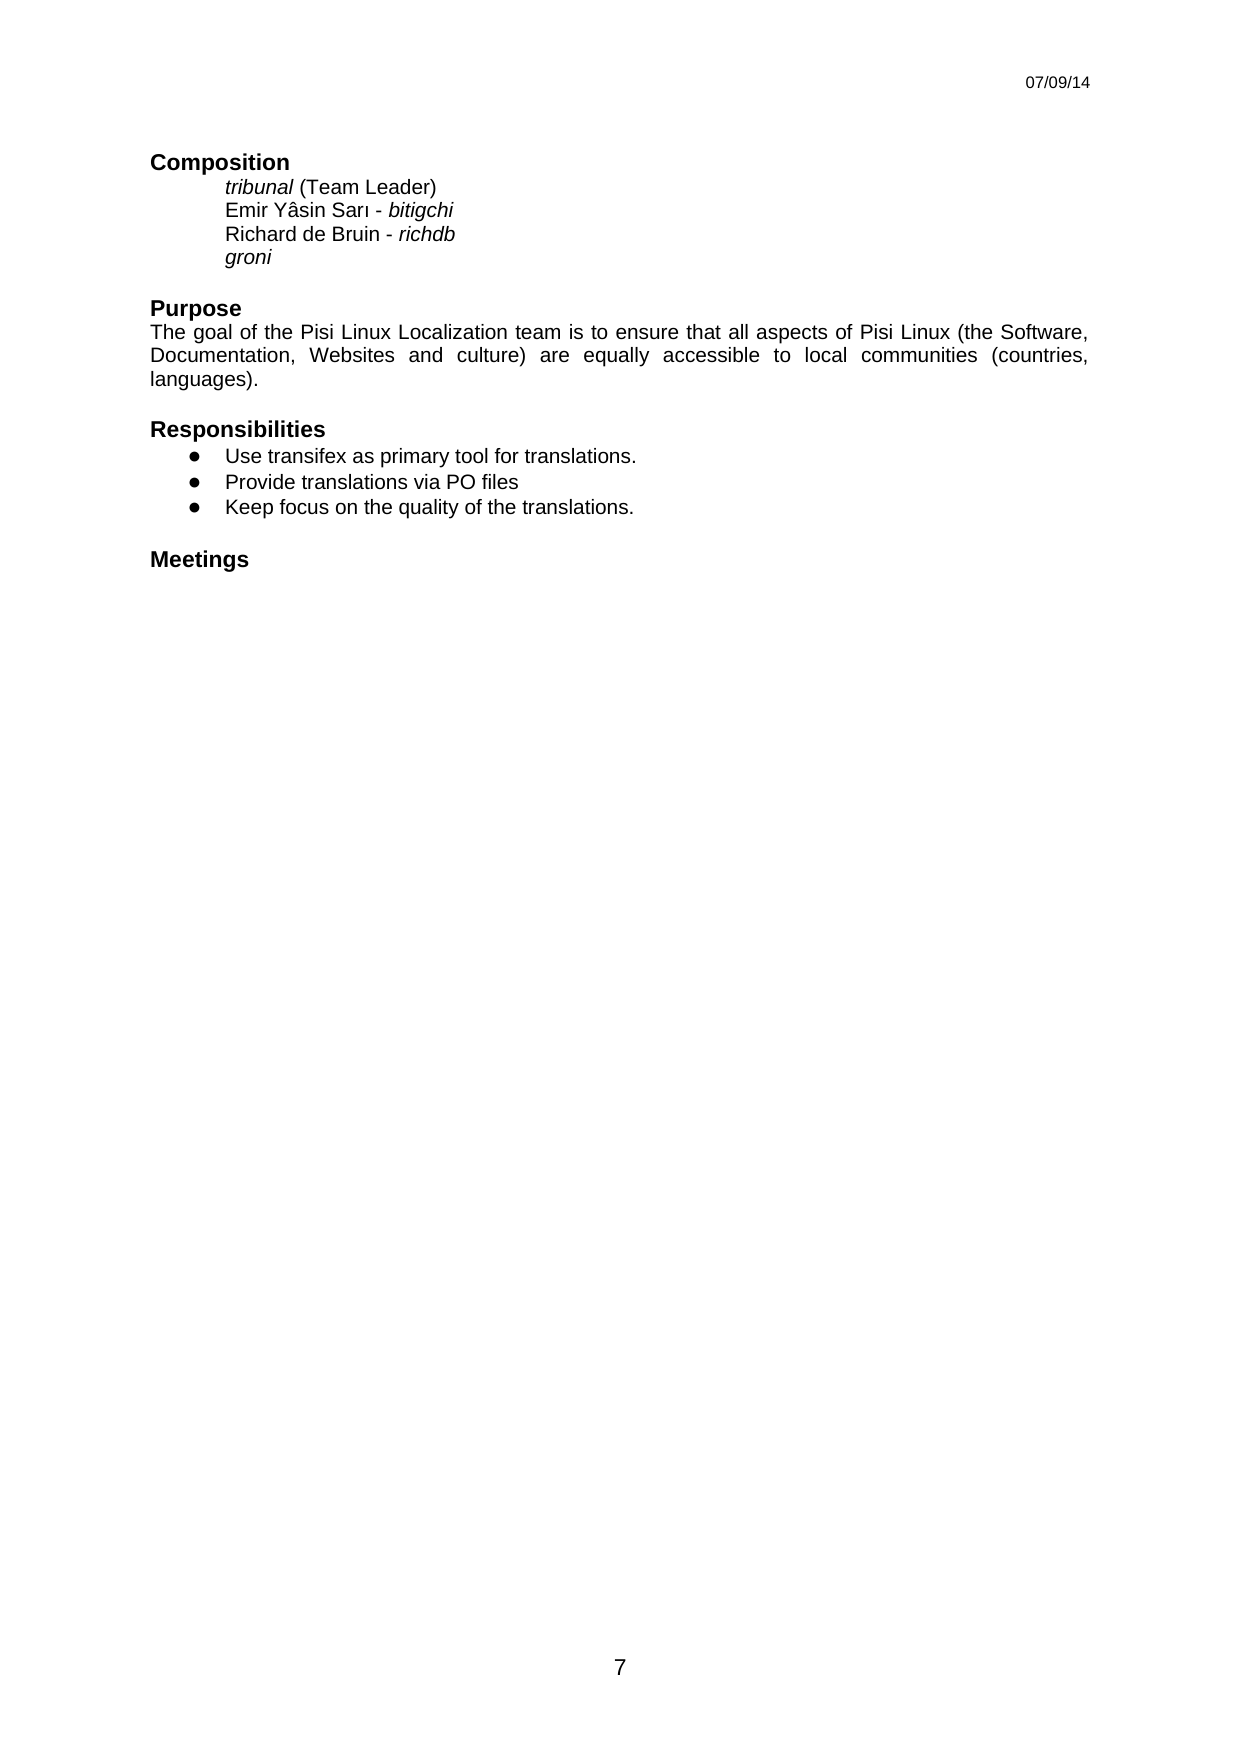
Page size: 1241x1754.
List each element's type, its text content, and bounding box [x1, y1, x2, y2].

text groni [225, 245, 1090, 268]
text tribunal (Team Leader) [225, 176, 1090, 199]
text Composition [150, 150, 1090, 176]
text Emir Yâsin Sarı - bitigchi [225, 199, 1090, 222]
list Provide translations via PO files [187, 468, 1090, 494]
text Purpose [150, 295, 1090, 321]
text Richard de Bruin - richdb [225, 222, 1090, 245]
list Keep focus on the quality of the translations. [187, 494, 1090, 520]
text The goal of the Pisi Linux Localization team is to ensure that all aspects of Pisi Linux (the Software, Documentation, Websites and culture) are equally accessible to local communities (countries, languages). [150, 321, 1090, 391]
text Meetings [150, 546, 1090, 572]
text Responsibilities [150, 417, 1090, 443]
list Use transifex as primary tool for translations. [187, 443, 1090, 468]
